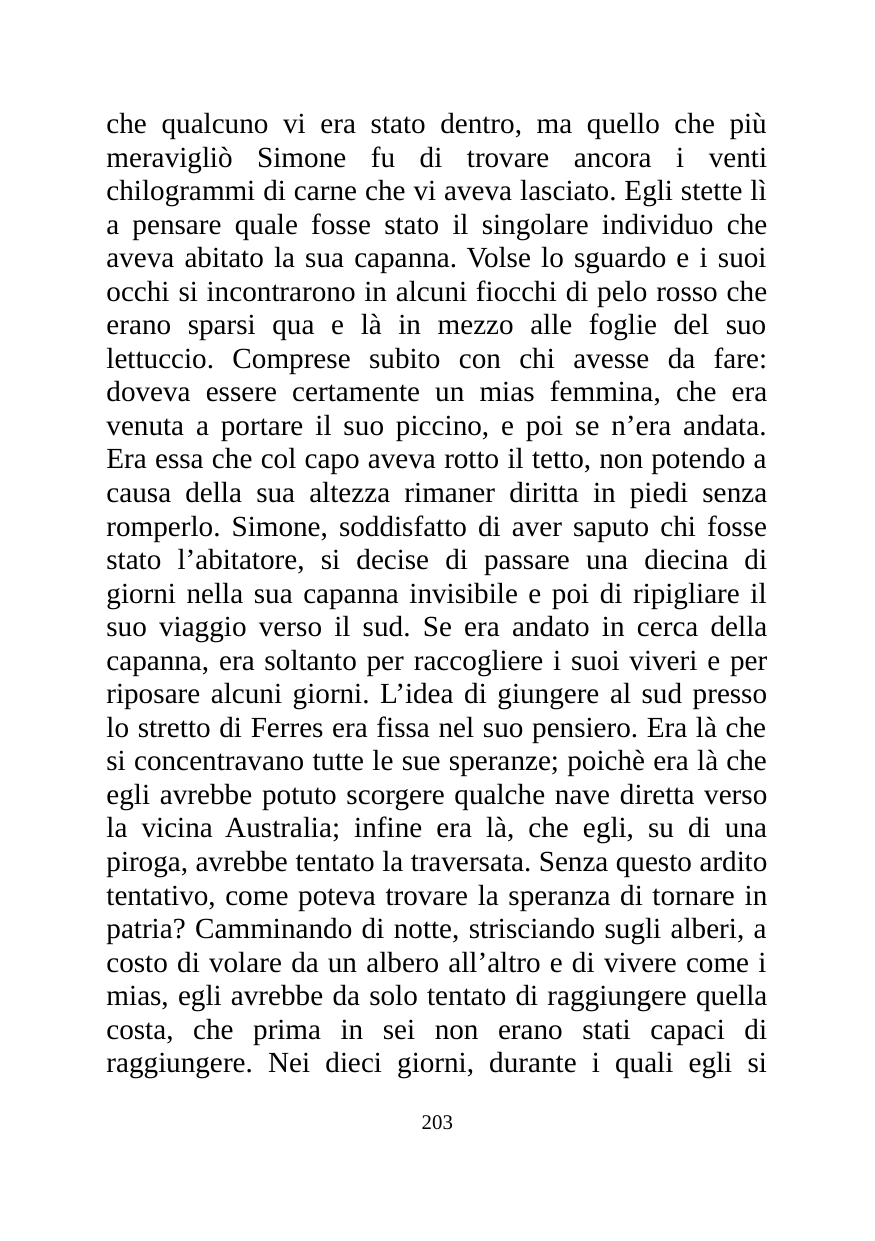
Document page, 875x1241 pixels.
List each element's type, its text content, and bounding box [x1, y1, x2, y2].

text che qualcuno vi era stato dentro, ma quello che più meravigliò Simone fu di trovare ancora i venti chilogrammi di carne che vi aveva lasciato. Egli stette lì a pensare quale fosse stato il singolare individuo che aveva abitato la sua capanna. Volse lo sguardo e i suoi occhi si incontrarono in alcuni fiocchi di pelo rosso che erano sparsi qua e là in mezzo alle foglie del suo lettuccio. Comprese subito con chi avesse da fare: doveva essere certamente un mias femmina, che era venuta a portare il suo piccino, e poi se n’era andata. Era essa che col capo aveva rotto il tetto, non potendo a causa della sua altezza rimaner diritta in piedi senza romperlo. Simone, soddisfatto di aver saputo chi fosse stato l’abitatore, si decise di passare una diecina di giorni nella sua capanna invisibile e poi di ripigliare il suo viaggio verso il sud. Se era andato in cerca della capanna, era soltanto per raccogliere i suoi viveri e per riposare alcuni giorni. L’idea di giungere al sud presso lo stretto di Ferres era fissa nel suo pensiero. Era là che si concentravano tutte le sue speranze; poichè era là che egli avrebbe potuto scorgere qualche nave diretta verso la vicina Australia; infine era là, che egli, su di una piroga, avrebbe tentato la traversata. Senza questo ardito tentativo, come poteva trovare la speranza di tornare in patria? Camminando di notte, strisciando sugli alberi, a costo di volare da un albero all’altro e di vivere come i mias, egli avrebbe da solo tentato di raggiungere quella costa, che prima in sei non erano stati capaci di raggiungere. Nei dieci giorni, durante i quali egli si [106, 106, 768, 1079]
